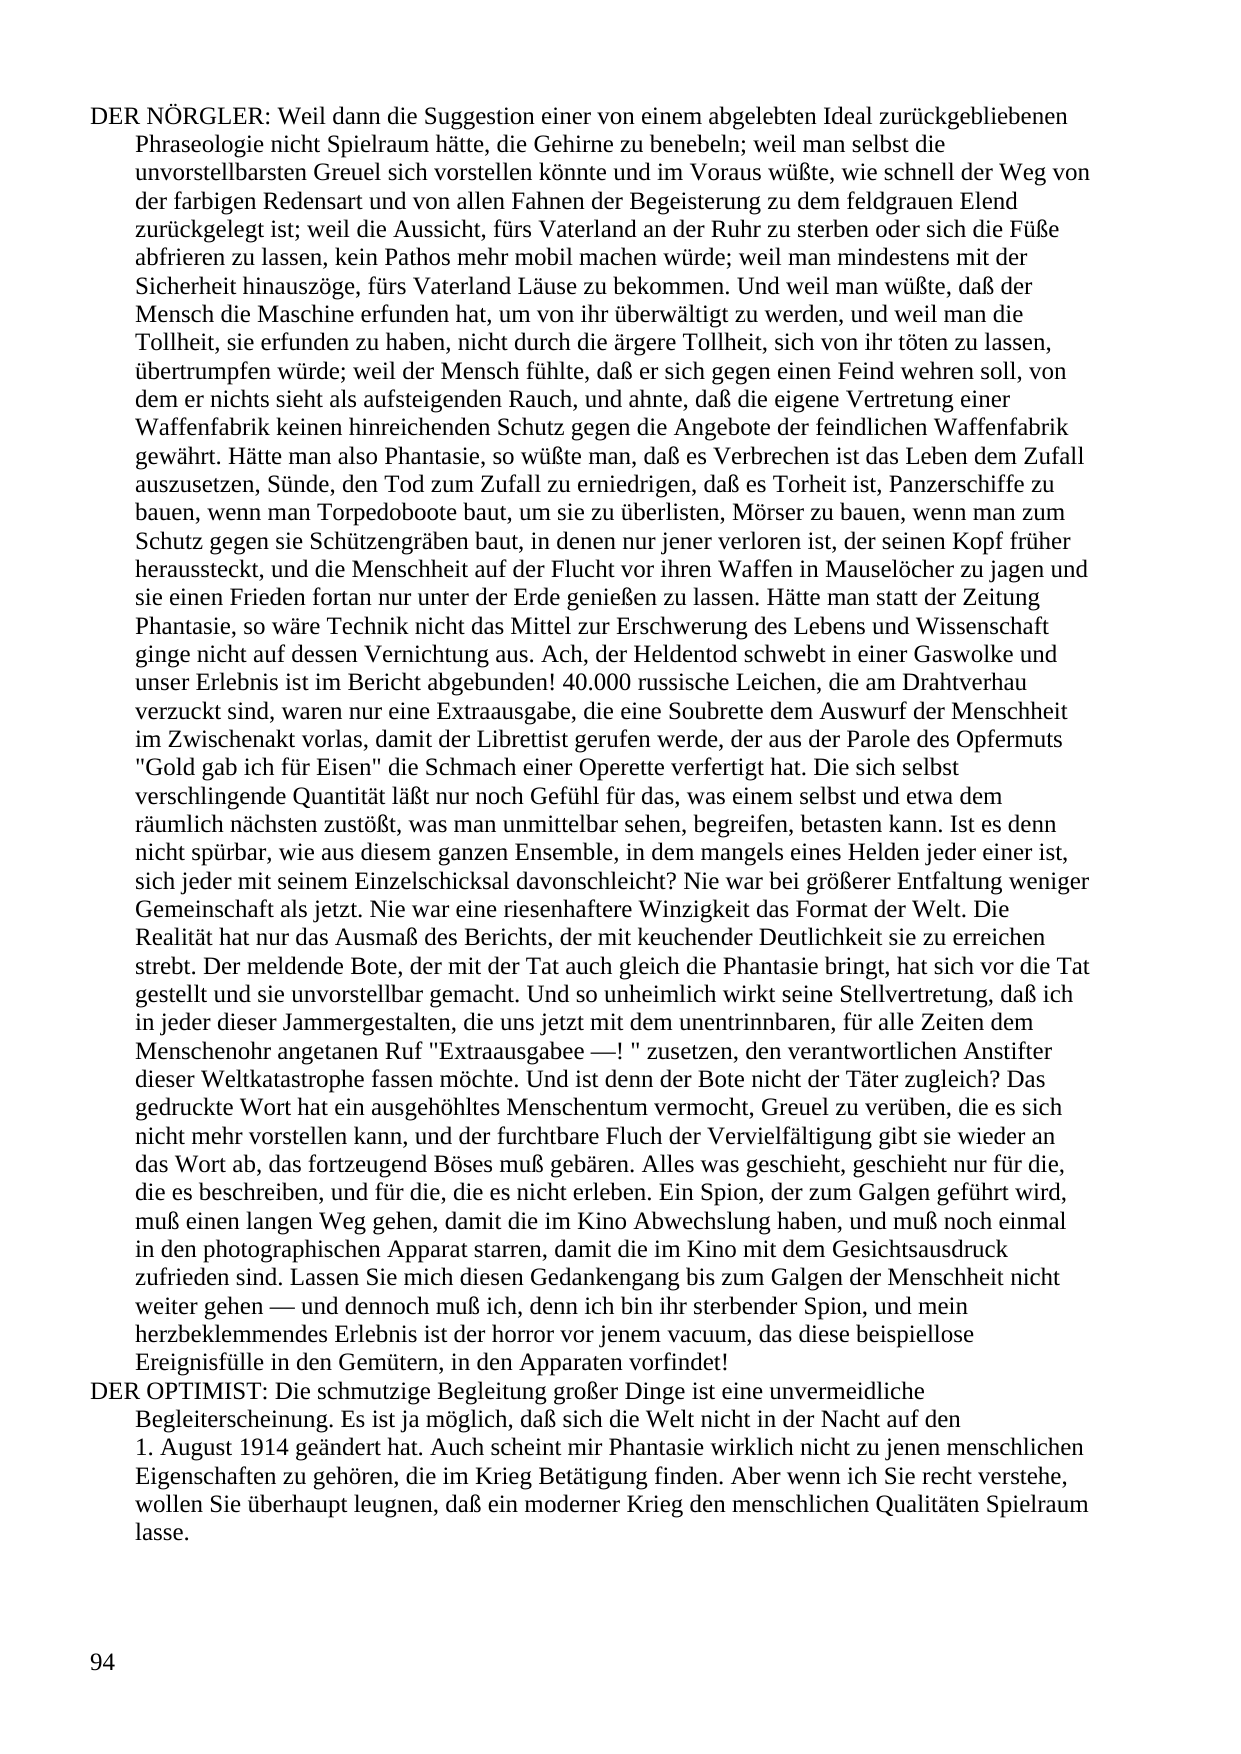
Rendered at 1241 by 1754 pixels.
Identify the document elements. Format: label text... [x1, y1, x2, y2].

text DER NÖRGLER: Weil dann die Suggestion einer von einem abgelebten Ideal zurückgebliebenen Phraseologie nicht Spielraum hätte, die Gehirne zu benebeln; weil man selbst die unvorstellbarsten Greuel sich vorstellen könnte und im Voraus wüßte, wie schnell der Weg von der farbigen Redensart und von allen Fahnen der Begeisterung zu dem feldgrauen Elend zurückgelegt ist; weil die Aussicht, fürs Vaterland an der Ruhr zu sterben oder sich die Füße abfrieren zu lassen, kein Pathos mehr mobil machen würde; weil man mindestens mit der Sicherheit hinauszöge, fürs Vaterland Läuse zu bekommen. Und weil man wüßte, daß der Mensch die Maschine erfunden hat, um von ihr überwältigt zu werden, und weil man die Tollheit, sie erfunden zu haben, nicht durch die ärgere Tollheit, sich von ihr töten zu lassen, übertrumpfen würde; weil der Mensch fühlte, daß er sich gegen einen Feind wehren soll, von dem er nichts sieht als aufsteigenden Rauch, und ahnte, daß die eigene Vertretung einer Waffenfabrik keinen hinreichenden Schutz gegen die Angebote der feindlichen Waffenfabrik gewährt. Hätte man also Phantasie, so wüßte man, daß es Verbrechen ist das Leben dem Zufall auszusetzen, Sünde, den Tod zum Zufall zu erniedrigen, daß es Torheit ist, Panzerschiffe zu bauen, wenn man Torpedoboote baut, um sie zu überlisten, Mörser zu bauen, wenn man zum Schutz gegen sie Schützengräben baut, in denen nur jener verloren ist, der seinen Kopf früher heraussteckt, und die Menschheit auf der Flucht vor ihren Waffen in Mauselöcher zu jagen und sie einen Frieden fortan nur unter der Erde genießen zu lassen. Hätte man statt der Zeitung Phantasie, so wäre Technik nicht das Mittel zur Erschwerung des Lebens und Wissenschaft ginge nicht auf dessen Vernichtung aus. Ach, der Heldentod schwebt in einer Gaswolke und unser Erlebnis ist im Bericht abgebunden! 40.000 russische Leichen, die am Drahtverhau verzuckt sind, waren nur eine Extraausgabe, die eine Soubrette dem Auswurf der Menschheit im Zwischenakt vorlas, damit der Librettist gerufen werde, der aus der Parole des Opfermuts "Gold gab ich für Eisen" die Schmach einer Operette verfertigt hat. Die sich selbst verschlingende Quantität läßt nur noch Gefühl für das, was einem selbst und etwa dem räumlich nächsten zustößt, was man unmittelbar sehen, begreifen, betasten kann. Ist es denn nicht spürbar, wie aus diesem ganzen Ensemble, in dem mangels eines Helden jeder einer ist, sich jeder mit seinem Einzelschicksal davonschleicht? Nie war bei größerer Entfaltung weniger Gemeinschaft als jetzt. Nie war eine riesenhaftere Winzigkeit das Format der Welt. Die Realität hat nur das Ausmaß des Berichts, der mit keuchender Deutlichkeit sie zu erreichen strebt. Der meldende Bote, der mit der Tat auch gleich die Phantasie bringt, hat sich vor die Tat gestellt und sie unvorstellbar gemacht. Und so unheimlich wirkt seine Stellvertretung, daß ich in jeder dieser Jammergestalten, die uns jetzt mit dem unentrinnbaren, für alle Zeiten dem Menschenohr angetanen Ruf "Extraausgabee —! " zusetzen, den verantwortlichen Anstifter dieser Weltkatastrophe fassen möchte. Und ist denn der Bote nicht der Täter zugleich? Das gedruckte Wort hat ein ausgehöhltes Menschentum vermocht, Greuel zu verüben, die es sich nicht mehr vorstellen kann, und der furchtbare Fluch der Vervielfältigung gibt sie wieder an das Wort ab, das fortzeugend Böses muß gebären. Alles was geschieht, geschieht nur für die, die es beschreiben, und für die, die es nicht erleben. Ein Spion, der zum Galgen geführt wird, muß einen langen Weg gehen, damit die im Kino Abwechslung haben, und muß noch einmal in den photographischen Apparat starren, damit die im Kino mit dem Gesichtsausdruck zufrieden sind. Lassen Sie mich diesen Gedankengang bis zum Galgen der Menschheit nicht weiter gehen — und dennoch muß ich, denn ich bin ihr sterbender Spion, und mein herzbeklemmendes Erlebnis ist der horror vor jenem vacuum, das diese beispiellose Ereignisfülle in den Gemütern, in den Apparaten vorfindet! [90, 75, 1091, 1376]
text DER OPTIMIST: Die schmutzige Begleitung großer Dinge ist eine unvermeidliche Begleiterscheinung. Es ist ja möglich, daß sich die Welt nicht in der Nacht auf den 1. August 1914 geändert hat. Auch scheint mir Phantasie wirklich nicht zu jenen menschlichen Eigenschaften zu gehören, die im Krieg Betätigung finden. Aber wenn ich Sie recht verstehe, wollen Sie überhaupt leugnen, daß ein moderner Krieg den menschlichen Qualitäten Spielraum lasse. [90, 1376, 1091, 1546]
